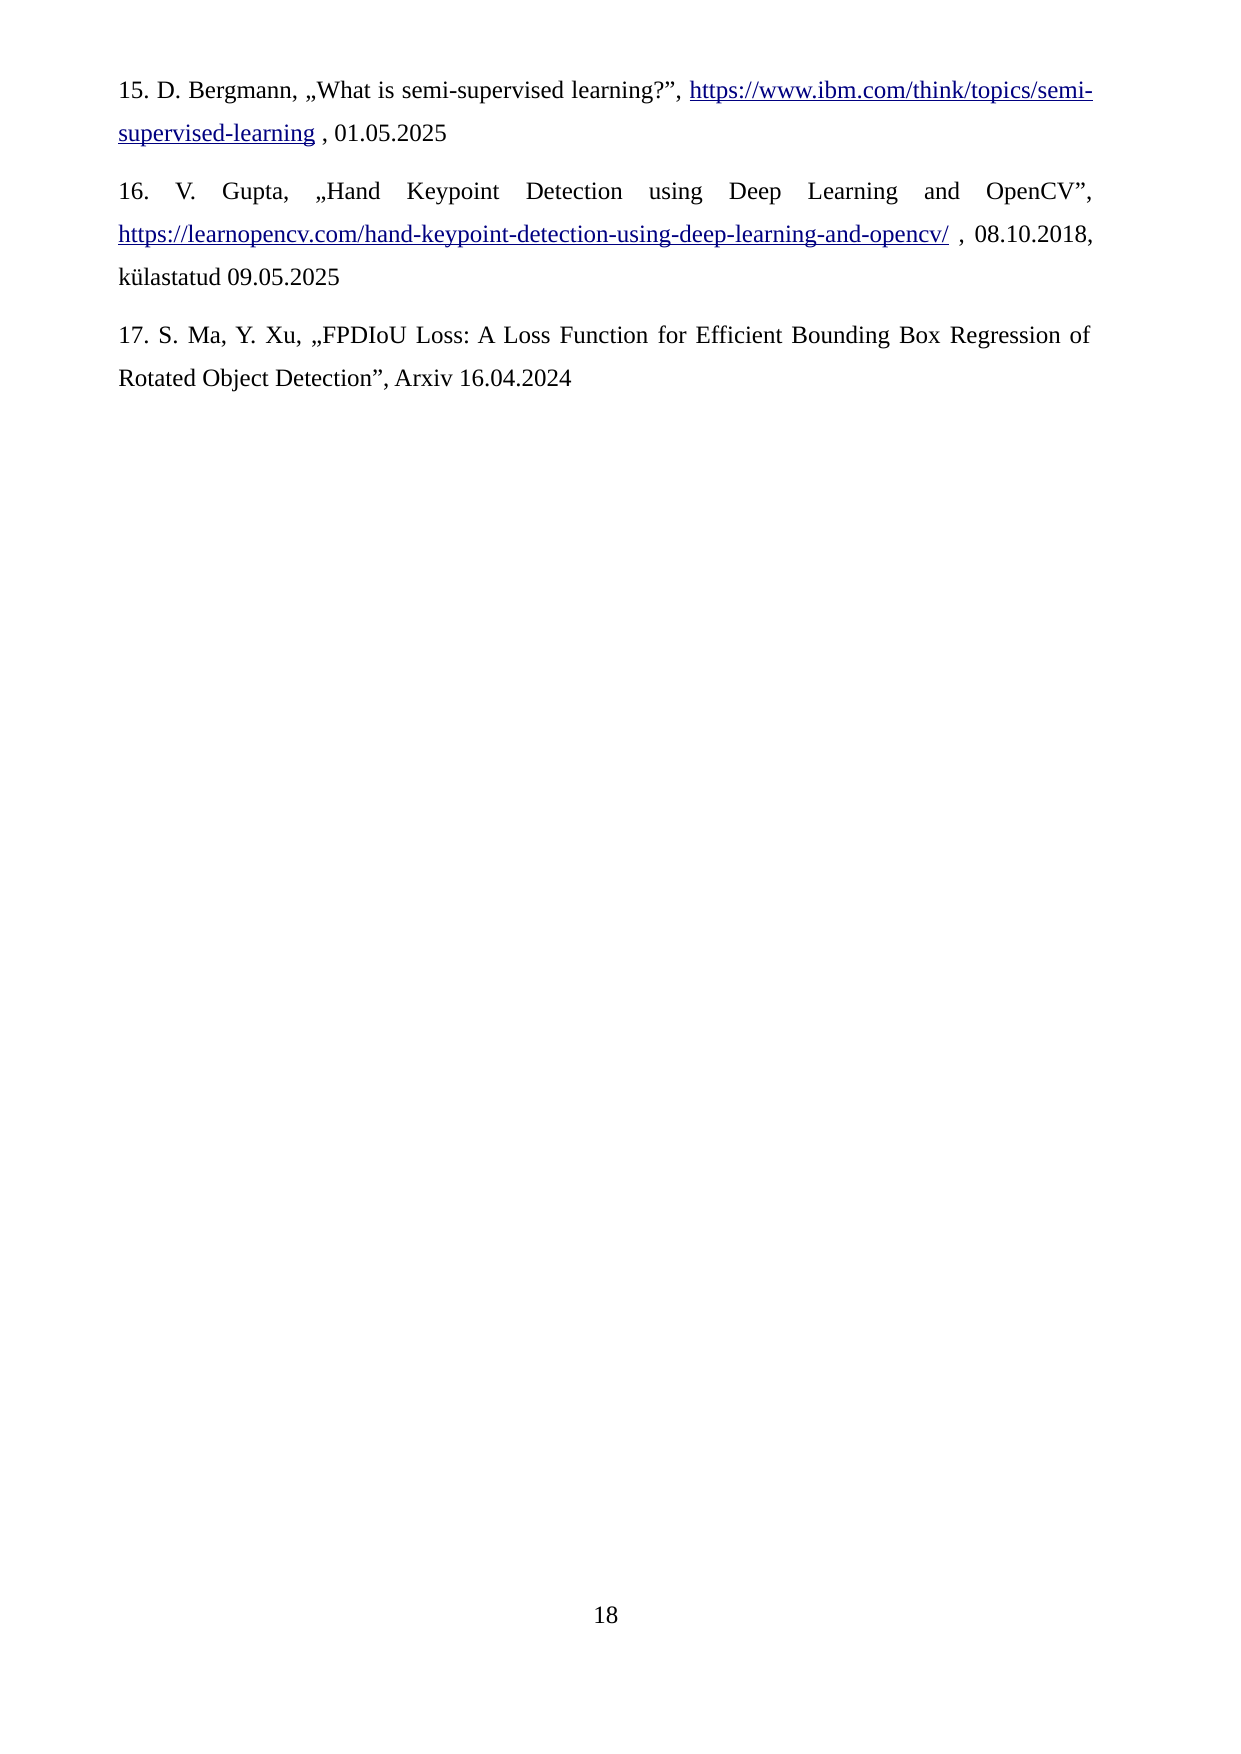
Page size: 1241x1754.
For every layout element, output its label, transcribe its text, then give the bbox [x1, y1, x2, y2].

text 17. S. Ma, Y. Xu, „FPDIoU Loss: A Loss Function for Efficient Bounding Box Regression of Rotated Object Detection”, Arxiv 16.04.2024 [118, 320, 1093, 392]
text 15. D. Bergmann, „What is semi-supervised learning?”, https://www.ibm.com/think/topics/semi-supervised-learning , 01.05.2025 [118, 75, 1093, 147]
text 16. V. Gupta, „Hand Keypoint Detection using Deep Learning and OpenCV”, https://learnopencv.com/hand-keypoint-detection-using-deep-learning-and-opencv/ , 08.10.2018, külastatud 09.05.2025 [118, 176, 1093, 291]
